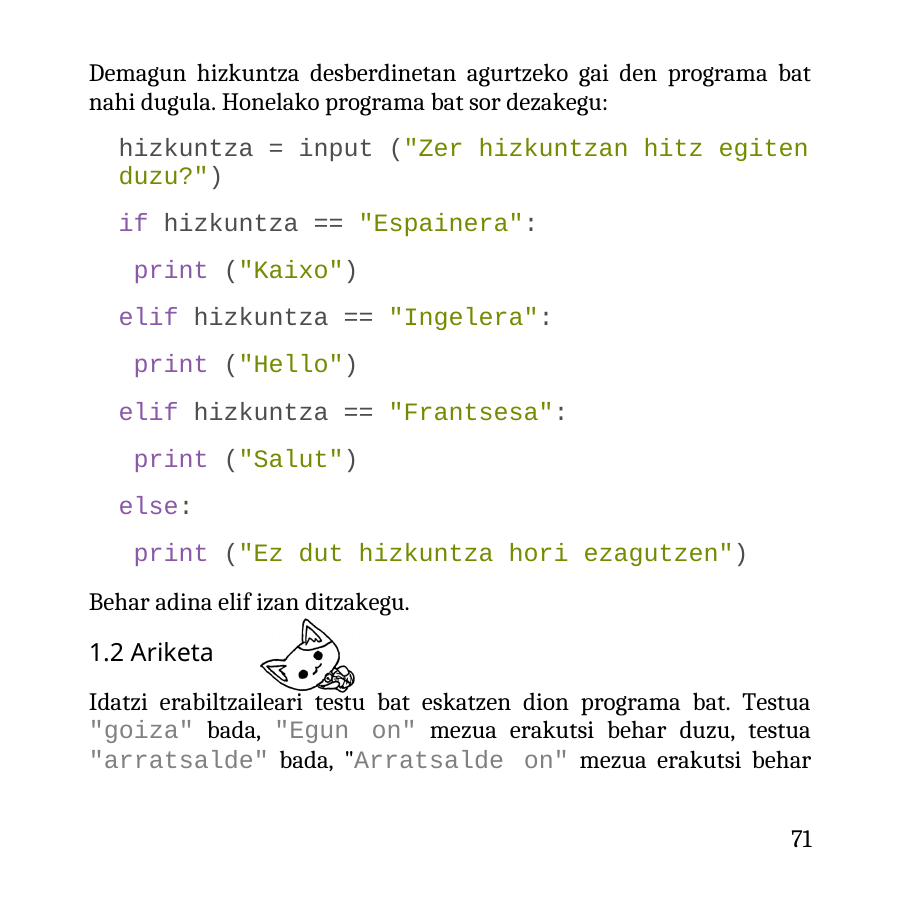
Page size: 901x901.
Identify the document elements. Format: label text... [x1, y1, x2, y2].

text hizkuntza = input ("Zer hizkuntzan hitz egiten duzu?") [118, 135, 811, 192]
text Idatzi erabiltzaileari testu bat eskatzen dion programa bat. Testua "goiza" bada, "Egun on" mezua erakutsi behar duzu, testua "arratsalde" bada, "Arratsalde on" mezua erakutsi behar [89, 688, 811, 776]
text Behar adina elif izan ditzakegu. [89, 587, 811, 616]
picture [259, 618, 366, 693]
text print ("Ez dut hizkuntza hori ezagutzen") [118, 540, 811, 569]
text print ("Kaixo") [118, 258, 811, 286]
text print ("Salut") [118, 446, 811, 474]
text else: [118, 493, 811, 522]
text elif hizkuntza == "Frantsesa": [118, 399, 811, 427]
text 1.2 Ariketa [89, 635, 259, 669]
text elif hizkuntza == "Ingelera": [118, 305, 811, 333]
text [366, 635, 811, 669]
text if hizkuntza == "Espainera": [118, 211, 811, 239]
text Demagun hizkuntza desberdinetan agurtzeko gai den programa bat nahi dugula. Honelako programa bat sor dezakegu: [89, 59, 811, 117]
text print ("Hello") [118, 352, 811, 380]
